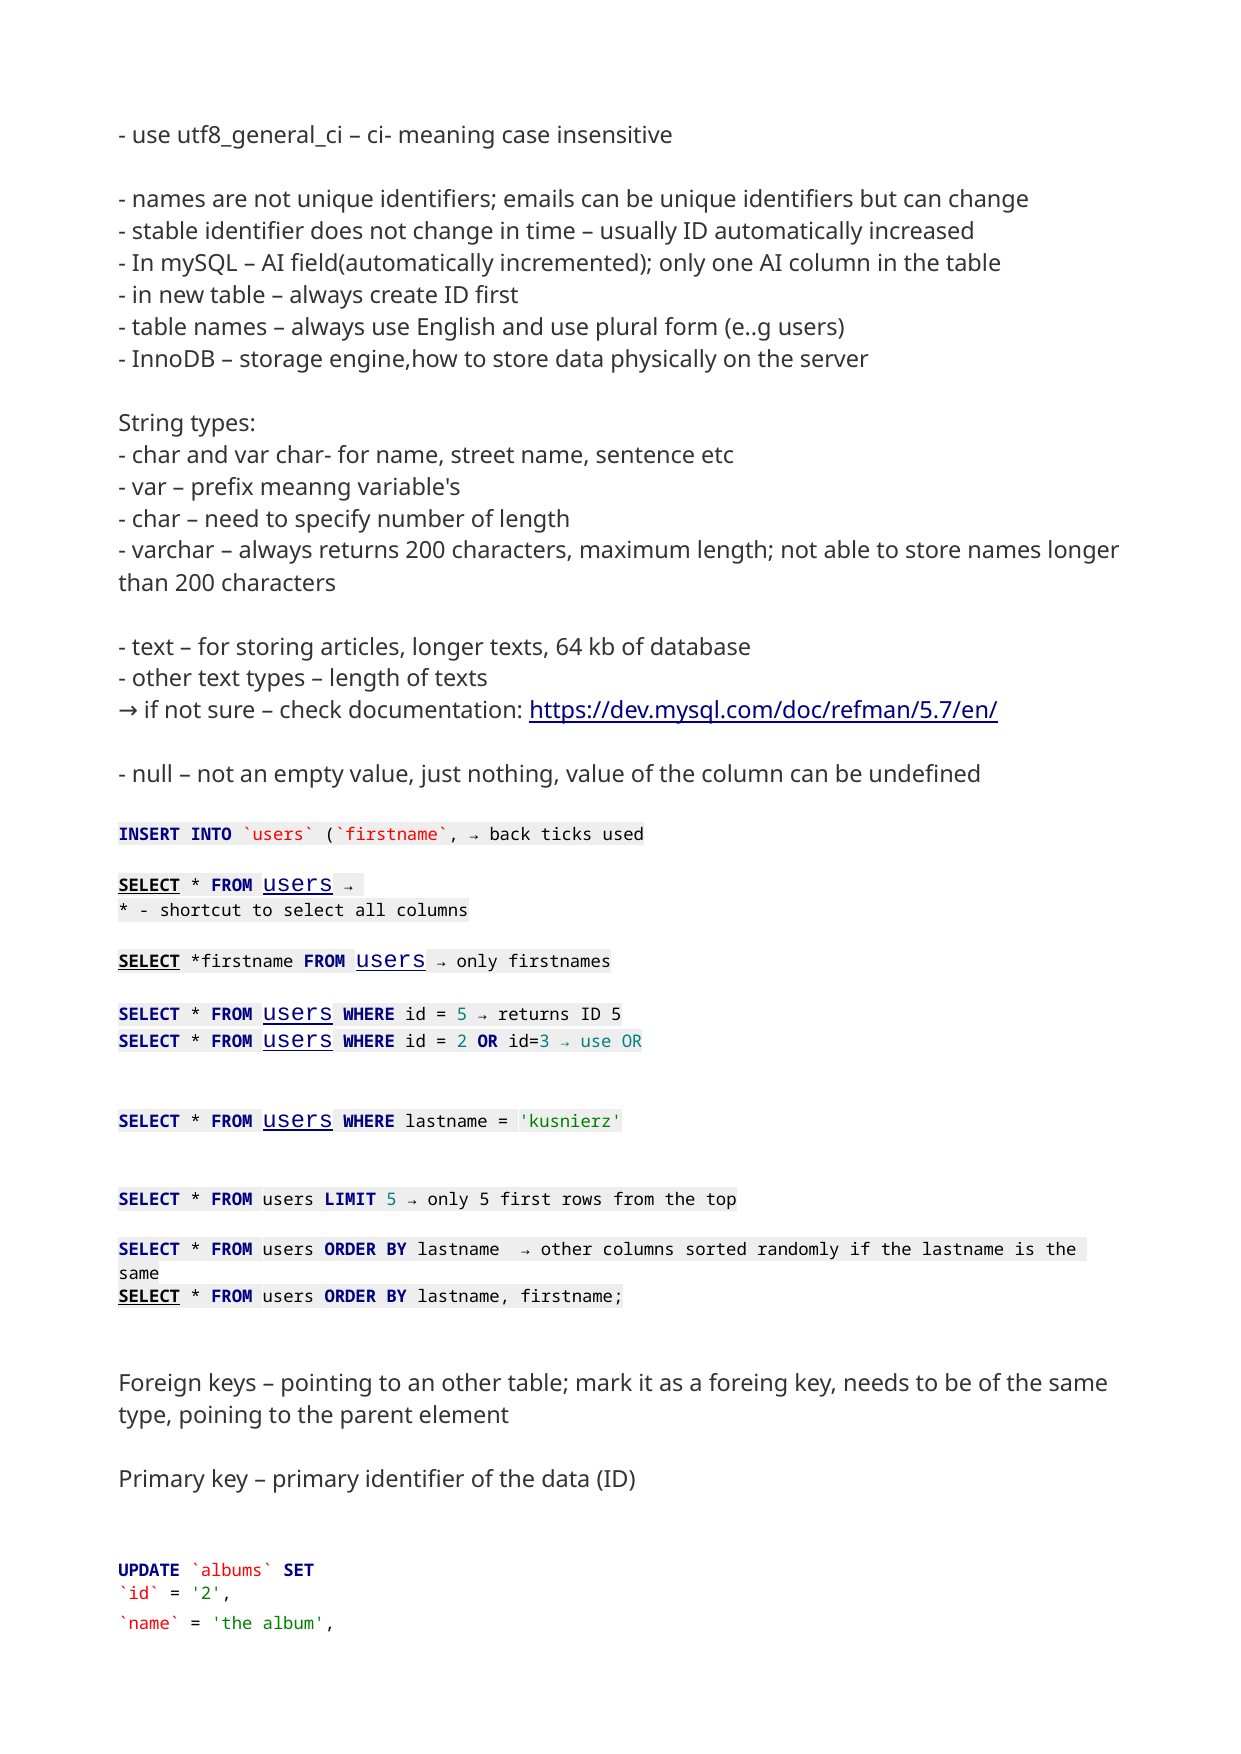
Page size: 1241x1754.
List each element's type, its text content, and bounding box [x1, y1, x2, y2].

text - var – prefix meanng variable's [118, 470, 1122, 502]
text - null – not an empty value, just nothing, value of the column can be undefined [118, 758, 1122, 790]
text - table names – always use English and use plural form (e..g users) [118, 310, 1122, 342]
text - use utf8_general_ci – ci- meaning case insensitive [118, 118, 1122, 150]
text `id` = '2', [118, 1581, 1122, 1605]
text - other text types – length of texts [118, 662, 1122, 694]
text SELECT * FROM users ORDER BY lastname, firstname; [118, 1284, 1122, 1308]
text - varchar – always returns 200 characters, maximum length; not able to store names longer than 200 characters [118, 534, 1122, 598]
text - InnoDB – storage engine,how to store data physically on the server [118, 342, 1122, 374]
text - In mySQL – AI field(automatically incremented); only one AI column in the table [118, 246, 1122, 278]
text SELECT *firstname FROM users → only firstnames [118, 948, 1122, 975]
text * - shortcut to select all columns [118, 898, 1122, 922]
text - text – for storing articles, longer texts, 64 kb of database [118, 630, 1122, 662]
text - char – need to specify number of length [118, 502, 1122, 534]
text - char and var char- for name, street name, sentence etc [118, 438, 1122, 470]
text SELECT * FROM users WHERE lastname = 'kusnierz' [118, 1108, 1122, 1134]
text String types: [118, 406, 1122, 438]
text Primary key – primary identifier of the data (ID) [118, 1462, 1122, 1494]
text SELECT * FROM users WHERE id = 2 OR id=3 → use OR [118, 1028, 1122, 1054]
text INSERT INTO `users` (`firstname`, → back ticks used [118, 822, 1122, 845]
text Foreign keys – pointing to an other table; mark it as a foreing key, needs to be of the same type, poining to the parent element [118, 1366, 1122, 1430]
text - in new table – always create ID first [118, 278, 1122, 310]
text → if not sure – check documentation: https://dev.mysql.com/doc/refman/5.7/en/ [118, 694, 1122, 726]
text SELECT * FROM users ORDER BY lastname → other columns sorted randomly if the lastname is the same [118, 1237, 1122, 1284]
text UPDATE `albums` SET [118, 1558, 1122, 1581]
text - stable identifier does not change in time – usually ID automatically increased [118, 214, 1122, 246]
text SELECT * FROM users LIMIT 5 → only 5 first rows from the top [118, 1187, 1122, 1211]
text SELECT * FROM users WHERE id = 5 → returns ID 5 [118, 1001, 1122, 1028]
text - names are not unique identifiers; emails can be unique identifiers but can change [118, 182, 1122, 214]
text `name` = 'the album', [118, 1611, 1122, 1634]
text SELECT * FROM users → [118, 872, 1122, 898]
